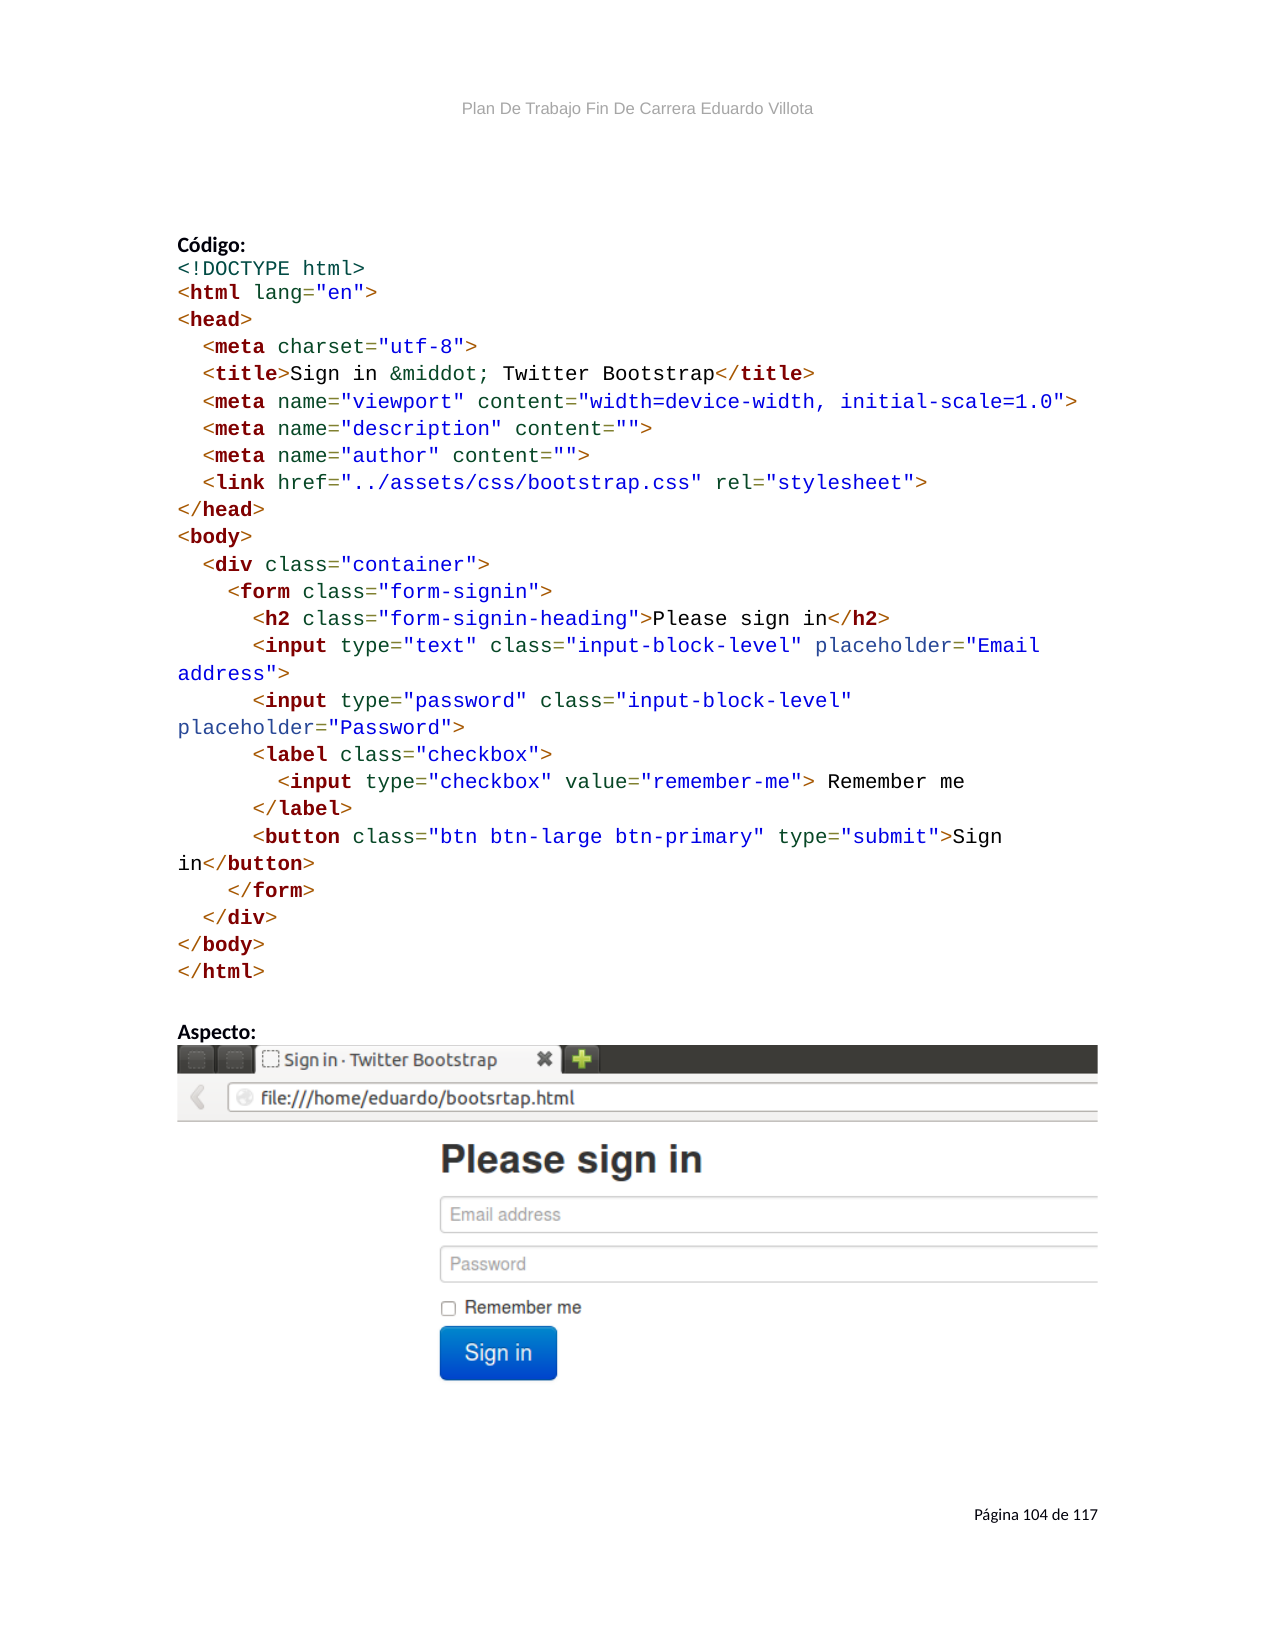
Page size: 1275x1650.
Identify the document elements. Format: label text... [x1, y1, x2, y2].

text <input type="checkbox" value="remember-me"> Remember me [177, 771, 1098, 795]
text <link href="../assets/css/bootstrap.css" rel="stylesheet"> [177, 472, 1098, 496]
text </body> [177, 934, 1098, 958]
text <html lang="en"> [177, 282, 1098, 306]
text <label class="checkbox"> [177, 744, 1098, 768]
text <!DOCTYPE html> [177, 258, 1098, 282]
text </label> [177, 798, 1098, 822]
text <meta name="description" content=""> [177, 418, 1098, 441]
text <div class="container"> [177, 554, 1098, 577]
text <meta charset="utf-8"> [177, 336, 1098, 360]
text <body> [177, 527, 1098, 550]
text <h2 class="form-signin-heading">Please sign in</h2> [177, 608, 1098, 632]
text </form> [177, 880, 1098, 904]
text <input type="password" class="input-block-level" placeholder="Password"> [177, 690, 1098, 741]
text </div> [177, 907, 1098, 931]
text </head> [177, 499, 1098, 523]
text Código: [177, 232, 1098, 258]
text <title>Sign in &middot; Twitter Bootstrap</title> [177, 363, 1098, 387]
text Aspecto: [177, 1018, 1098, 1045]
text <head> [177, 309, 1098, 333]
text <button class="btn btn-large btn-primary" type="submit">Sign in</button> [177, 826, 1098, 876]
text <input type="text" class="input-block-level" placeholder="Email address"> [177, 635, 1098, 686]
text <meta name="author" content=""> [177, 445, 1098, 469]
text <form class="form-signin"> [177, 581, 1098, 604]
text <meta name="viewport" content="width=device-width, initial-scale=1.0"> [177, 391, 1098, 414]
picture [177, 1045, 1098, 1430]
text </html> [177, 962, 1098, 985]
